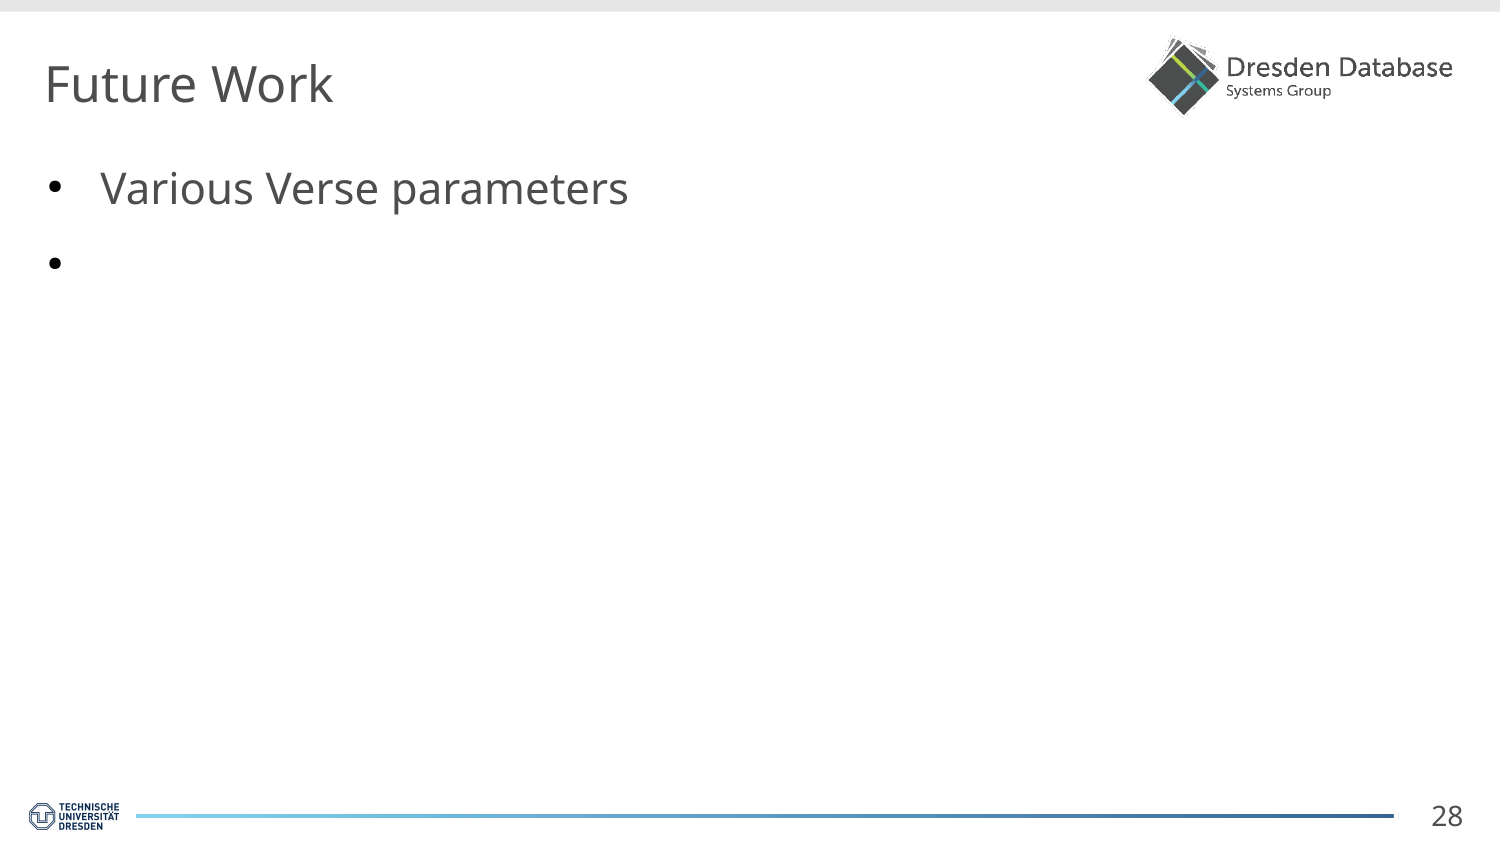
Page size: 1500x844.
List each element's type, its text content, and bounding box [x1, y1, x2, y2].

picture [29, 803, 119, 830]
picture [1145, 35, 1453, 118]
list Various Verse parameters [29, 159, 1471, 780]
title Future Work [29, 47, 1093, 118]
